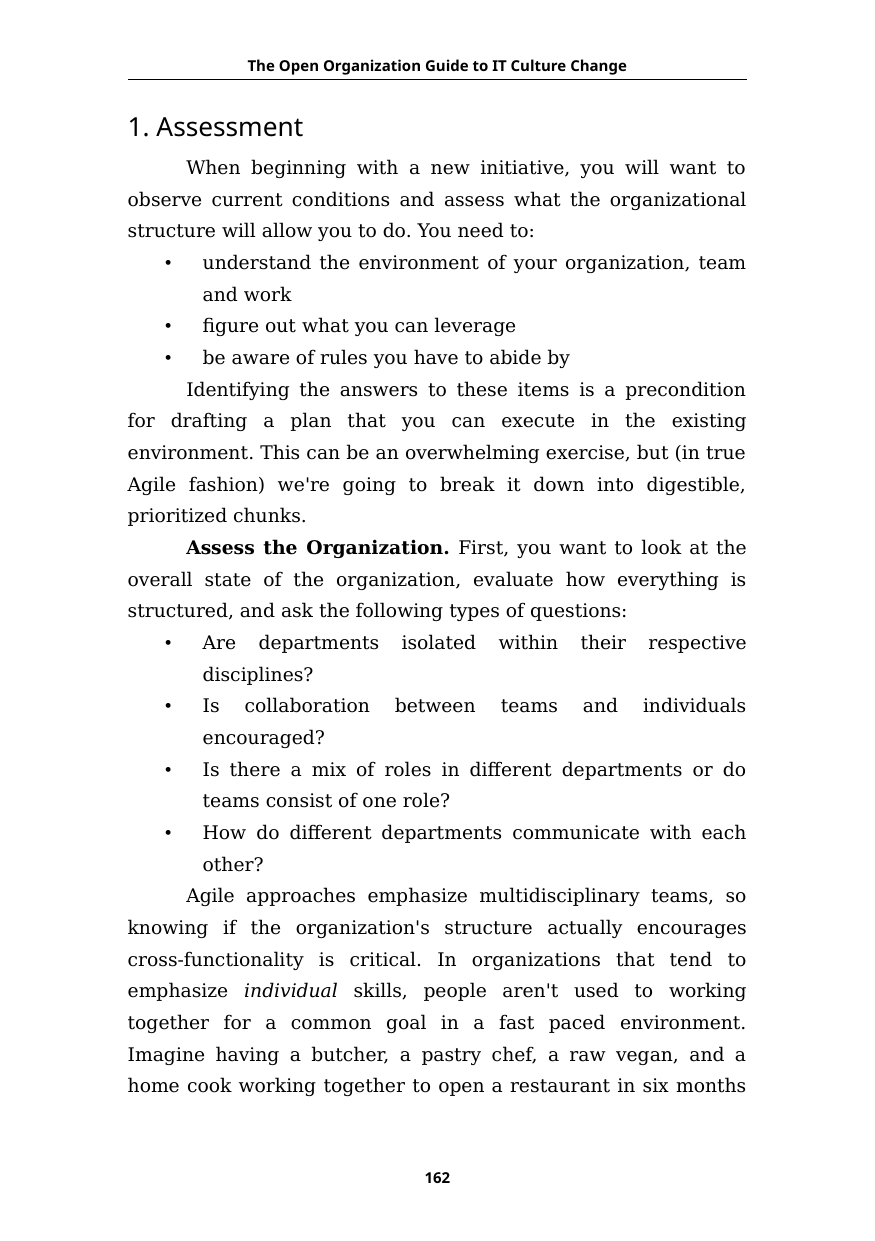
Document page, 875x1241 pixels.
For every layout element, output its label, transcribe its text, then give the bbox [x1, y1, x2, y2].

subtitle 1. Assessment [127, 109, 747, 144]
list Is collaboration between teams and individuals encouraged? [165, 696, 747, 749]
list Is there a mix of roles in different departments or do teams consist of one role? [165, 759, 747, 812]
text Assess the Organization. First, you want to look at the overall state of the organization, evaluate how everything is structured, and ask the following types of questions: [127, 537, 747, 622]
list How do different departments communicate with each other? [165, 822, 747, 876]
text Agile approaches emphasize multidisciplinary teams, so knowing if the organization's structure actually encourages cross-functionality is critical. In organizations that tend to emphasize individual skills, people aren't used to working together for a common goal in a fast paced environment. Imagine having a butcher, a pastry chef, a raw vegan, and a home cook working together to open a restaurant in six months [127, 886, 747, 1097]
text Identifying the answers to these items is a precondition for drafting a plan that you can execute in the existing environment. This can be an overwhelming exercise, but (in true Agile fashion) we're going to break it down into digestible, prioritized chunks. [127, 379, 747, 527]
list figure out what you can leverage [165, 315, 747, 337]
list understand the environment of your organization, team and work [165, 252, 747, 306]
list Are departments isolated within their respective disciplines? [165, 632, 747, 686]
text When beginning with a new initiative, you will want to observe current conditions and assess what the organizational structure will allow you to do. You need to: [127, 157, 747, 242]
list be aware of rules you have to abide by [165, 347, 747, 369]
